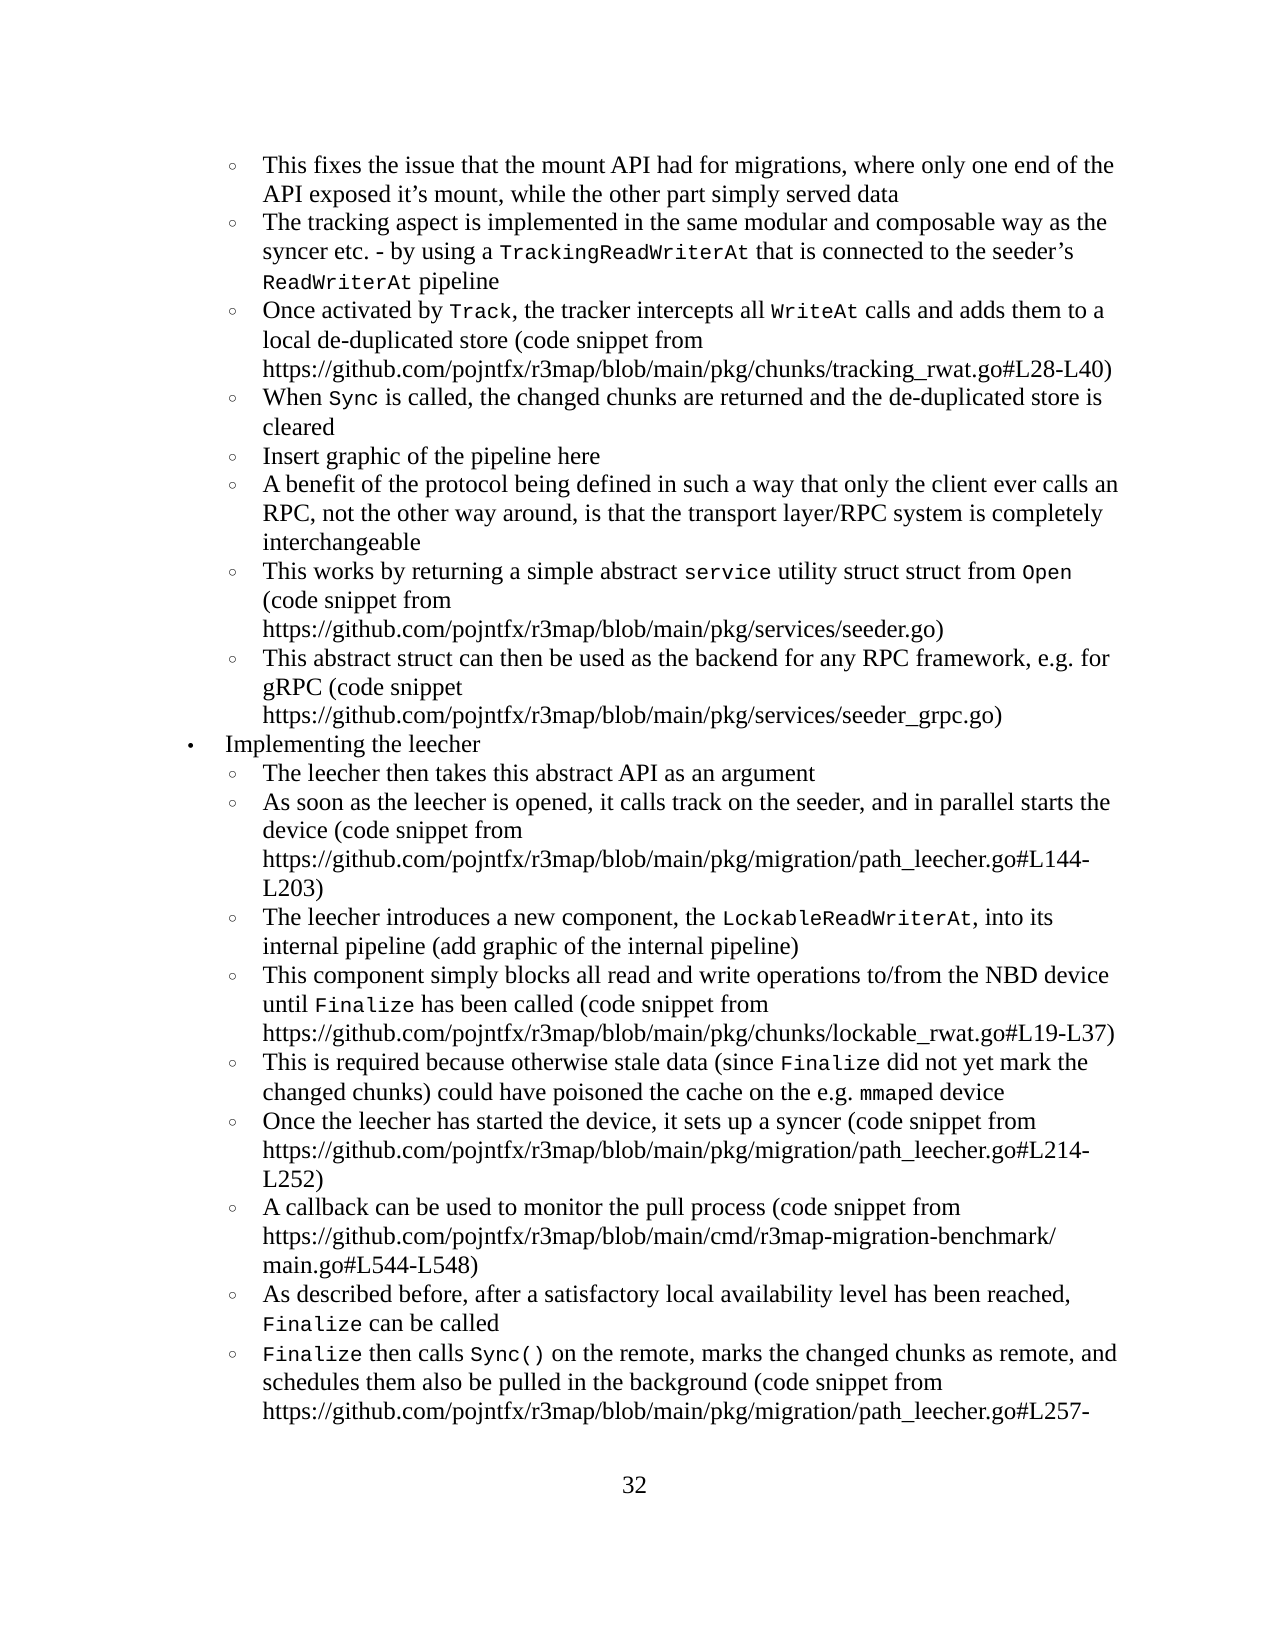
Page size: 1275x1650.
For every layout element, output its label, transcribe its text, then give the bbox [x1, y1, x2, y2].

list The leecher then takes this abstract API as an argument [225, 758, 1125, 787]
list This is required because otherwise stale data (since Finalize did not yet mark the changed chunks) could have poisoned the cache on the e.g. mmaped device [225, 1047, 1125, 1106]
list The tracking aspect is implemented in the same modular and composable way as the syncer etc. - by using a TrackingReadWriterAt that is connected to the seeder’s ReadWriterAt pipeline [225, 207, 1125, 295]
list A benefit of the protocol being defined in such a way that only the client ever calls an RPC, not the other way around, is that the transport layer/RPC system is completely interchangeable [225, 469, 1125, 556]
list Finalize then calls Sync() on the remote, marks the changed chunks as remote, and schedules them also be pulled in the background (code snippet from https://github.com/pojntfx/r3map/blob/main/pkg/migration/path_leecher.go#L257- [225, 1338, 1125, 1425]
list A callback can be used to monitor the pull process (code snippet from https://github.com/pojntfx/r3map/blob/main/cmd/r3map-migration-benchmark/main.go#L544-L548) [225, 1192, 1125, 1279]
list When Sync is called, the changed chunks are returned and the de-duplicated store is cleared [225, 382, 1125, 441]
list Implementing the leecher [187, 729, 1125, 758]
list This component simply blocks all read and write operations to/from the NBD device until Finalize has been called (code snippet from https://github.com/pojntfx/r3map/blob/main/pkg/chunks/lockable_rwat.go#L19-L37) [225, 960, 1125, 1047]
list The leecher introduces a new component, the LockableReadWriterAt, into its internal pipeline (add graphic of the internal pipeline) [225, 902, 1125, 960]
list This works by returning a simple abstract service utility struct struct from Open (code snippet from https://github.com/pojntfx/r3map/blob/main/pkg/services/seeder.go) [225, 556, 1125, 643]
list Once activated by Track, the tracker intercepts all WriteAt calls and adds them to a local de-duplicated store (code snippet from https://github.com/pojntfx/r3map/blob/main/pkg/chunks/tracking_rwat.go#L28-L40) [225, 295, 1125, 382]
list As described before, after a satisfactory local availability level has been reached, Finalize can be called [225, 1279, 1125, 1338]
list Insert graphic of the pipeline here [225, 441, 1125, 469]
list This fixes the issue that the mount API had for migrations, where only one end of the API exposed it’s mount, while the other part simply served data [225, 150, 1125, 207]
list This abstract struct can then be used as the backend for any RPC framework, e.g. for gRPC (code snippet https://github.com/pojntfx/r3map/blob/main/pkg/services/seeder_grpc.go) [225, 643, 1125, 729]
list Once the leecher has started the device, it sets up a syncer (code snippet from https://github.com/pojntfx/r3map/blob/main/pkg/migration/path_leecher.go#L214-L252) [225, 1106, 1125, 1192]
list As soon as the leecher is opened, it calls track on the seeder, and in parallel starts the device (code snippet from https://github.com/pojntfx/r3map/blob/main/pkg/migration/path_leecher.go#L144-L203) [225, 787, 1125, 902]
